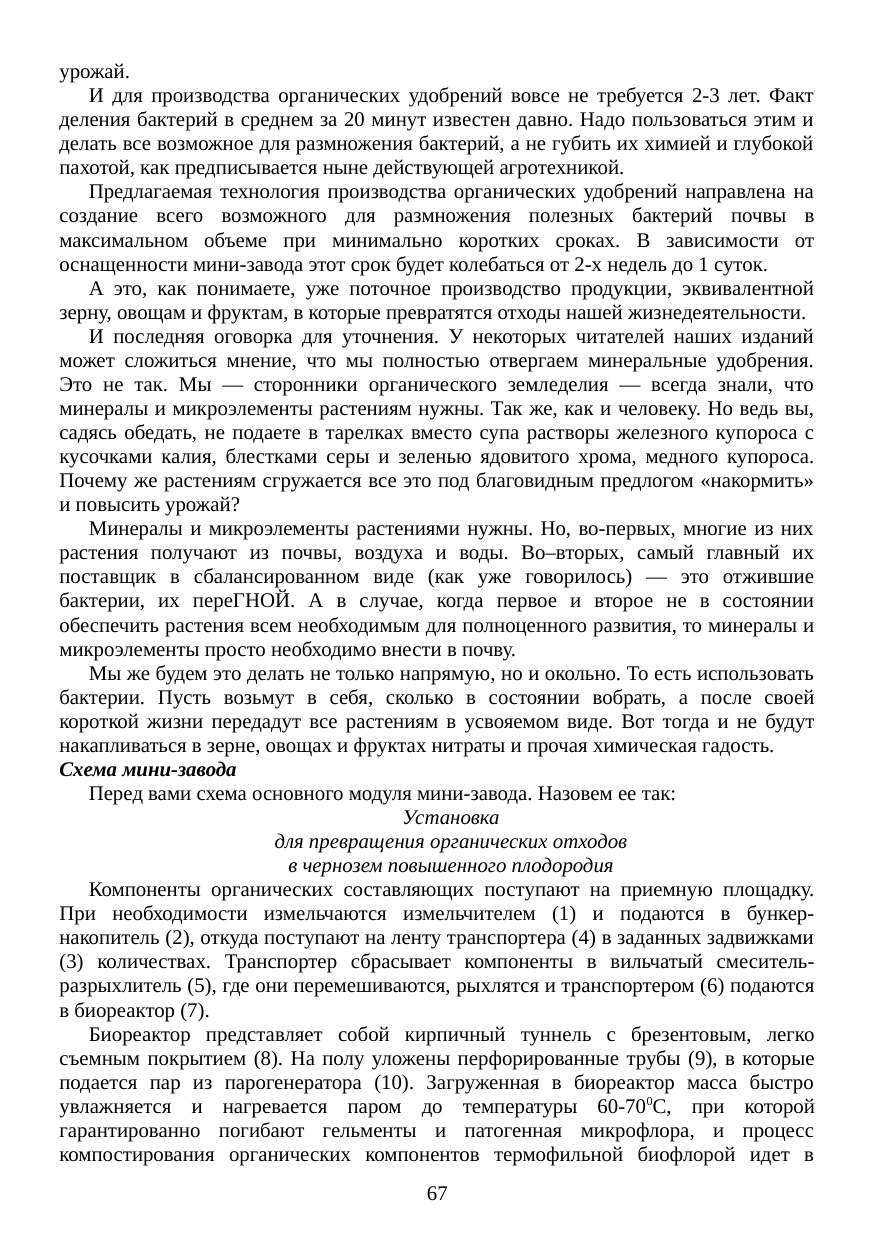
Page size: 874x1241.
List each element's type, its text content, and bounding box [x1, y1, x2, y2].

text Мы же будем это делать не только напрямую, но и окольно. То есть использовать бактерии. Пусть возьмут в себя, сколько в состоянии вобрать, а после своей короткой жизни передадут все растениям в усвояемом виде. Вот тогда и не будут накапливаться в зерне, овощах и фруктах нитраты и прочая химическая гадость. [59, 661, 815, 757]
text Минералы и микроэлементы растениями нужны. Но, во-первых, многие из них растения получают из почвы, воздуха и воды. Во–вторых, самый главный их поставщик в сбалансированном виде (как уже говорилось) — это отжившие бактерии, их переГНОЙ. А в случае, когда первое и второе не в состоянии обеспечить растения всем необходимым для полноценного развития, то минералы и микроэлементы просто необходимо внести в почву. [59, 516, 815, 661]
text урожай. [59, 59, 815, 83]
text Установка [59, 805, 815, 829]
text Биореактор представляет собой кирпичный туннель с брезентовым, легко съемным покрытием (8). На полу уложены перфорированные трубы (9), в которые подается пар из парогенератора (10). Загруженная в биореактор масса быстро увлажняется и нагревается паром до температуры 60-700С, при которой гарантированно погибают гельменты и патогенная микрофлора, и процесс компостирования органических компонентов термофильной биофлорой идет в [59, 1022, 815, 1166]
text И последняя оговорка для уточнения. У некоторых читателей наших изданий может сложиться мнение, что мы полностью отвергаем минеральные удобрения. Это не так. Мы — сторонники органического земледелия — всегда знали, что минералы и микроэлементы растениям нужны. Так же, как и человеку. Но ведь вы, садясь обедать, не подаете в тарелках вместо супа растворы железного купороса с кусочками калия, блестками серы и зеленью ядовитого хрома, медного купороса. Почему же растениям сгружается все это под благовидным предлогом «накормить» и повысить урожай? [59, 324, 815, 516]
text в чернозем повышенного плодородия [59, 853, 815, 877]
subtitle Схема мини-завода [59, 757, 815, 781]
text А это, как понимаете, уже поточное производство продукции, эквивалентной зерну, овощам и фруктам, в которые превратятся отходы нашей жизнедеятельности. [59, 276, 815, 324]
text Перед вами схема основного модуля мини-завода. Назовем ее так: [59, 781, 815, 805]
text Компоненты органических составляющих поступают на приемную площадку. При необходимости измельчаются измельчителем (1) и подаются в бункер-накопитель (2), откуда поступают на ленту транспортера (4) в заданных задвижками (3) количествах. Транспортер сбрасывает компоненты в вильчатый смеситель-разрыхлитель (5), где они перемешиваются, рыхлятся и транспортером (6) подаются в биореактор (7). [59, 877, 815, 1022]
text для превращения органических отходов [59, 829, 815, 853]
text Предлагаемая технология производства органических удобрений направлена на создание всего возможного для размножения полезных бактерий почвы в максимальном объеме при минимально коротких сроках. В зависимости от оснащенности мини-завода этот срок будет колебаться от 2-х недель до 1 суток. [59, 179, 815, 276]
text И для производства органических удобрений вовсе не требуется 2-3 лет. Факт деления бактерий в среднем за 20 минут известен давно. Надо пользоваться этим и делать все возможное для размножения бактерий, а не губить их химией и глубокой пахотой, как предписывается ныне действующей агротехникой. [59, 83, 815, 179]
